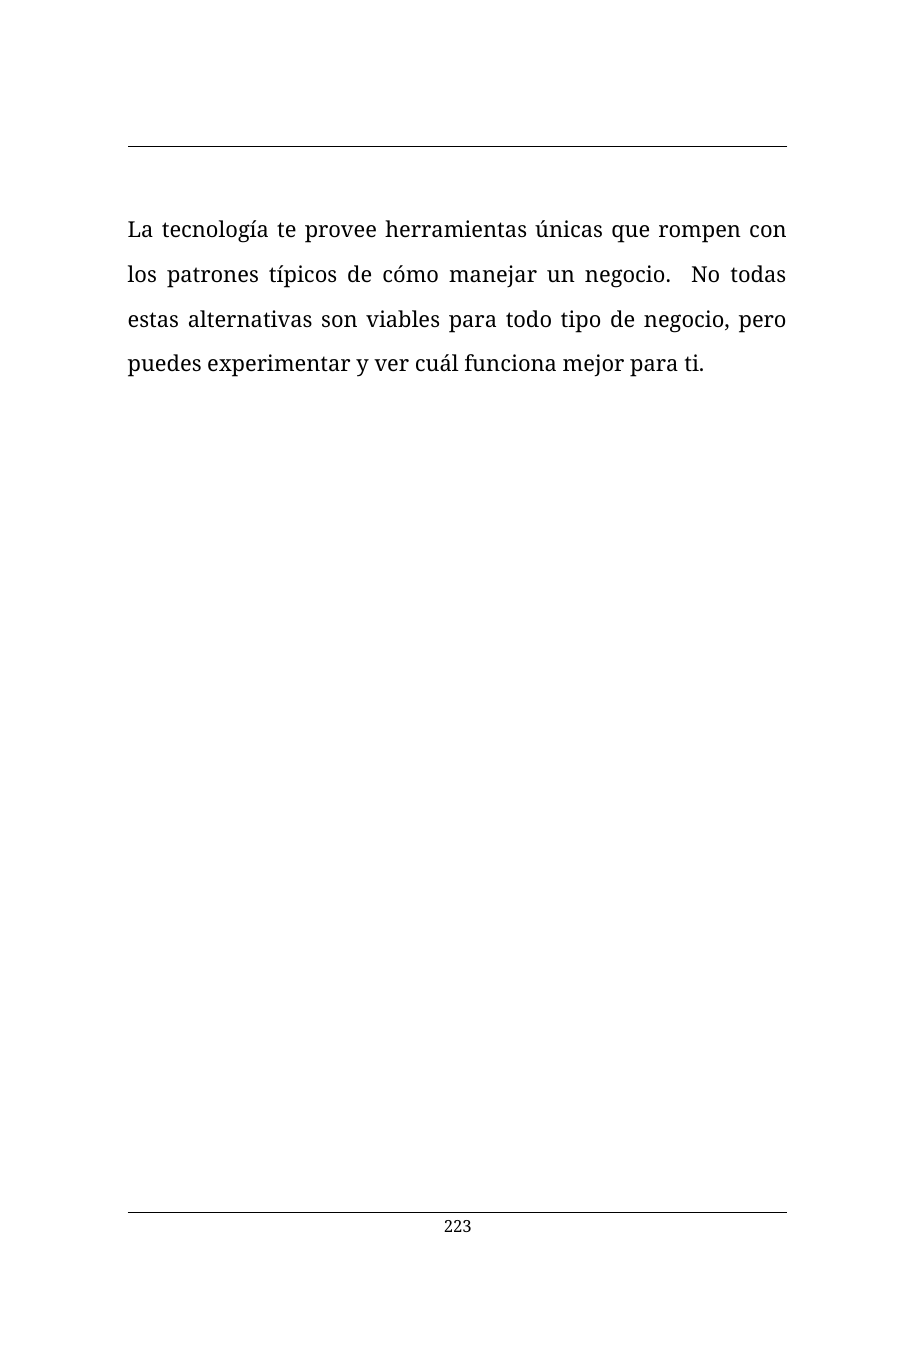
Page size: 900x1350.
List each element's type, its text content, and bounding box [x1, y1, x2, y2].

text La tecnología te provee herramientas únicas que rompen con los patrones típicos de cómo manejar un negocio. No todas estas alternativas son viables para todo tipo de negocio, pero puedes experimentar y ver cuál funciona mejor para ti. [127, 214, 787, 378]
